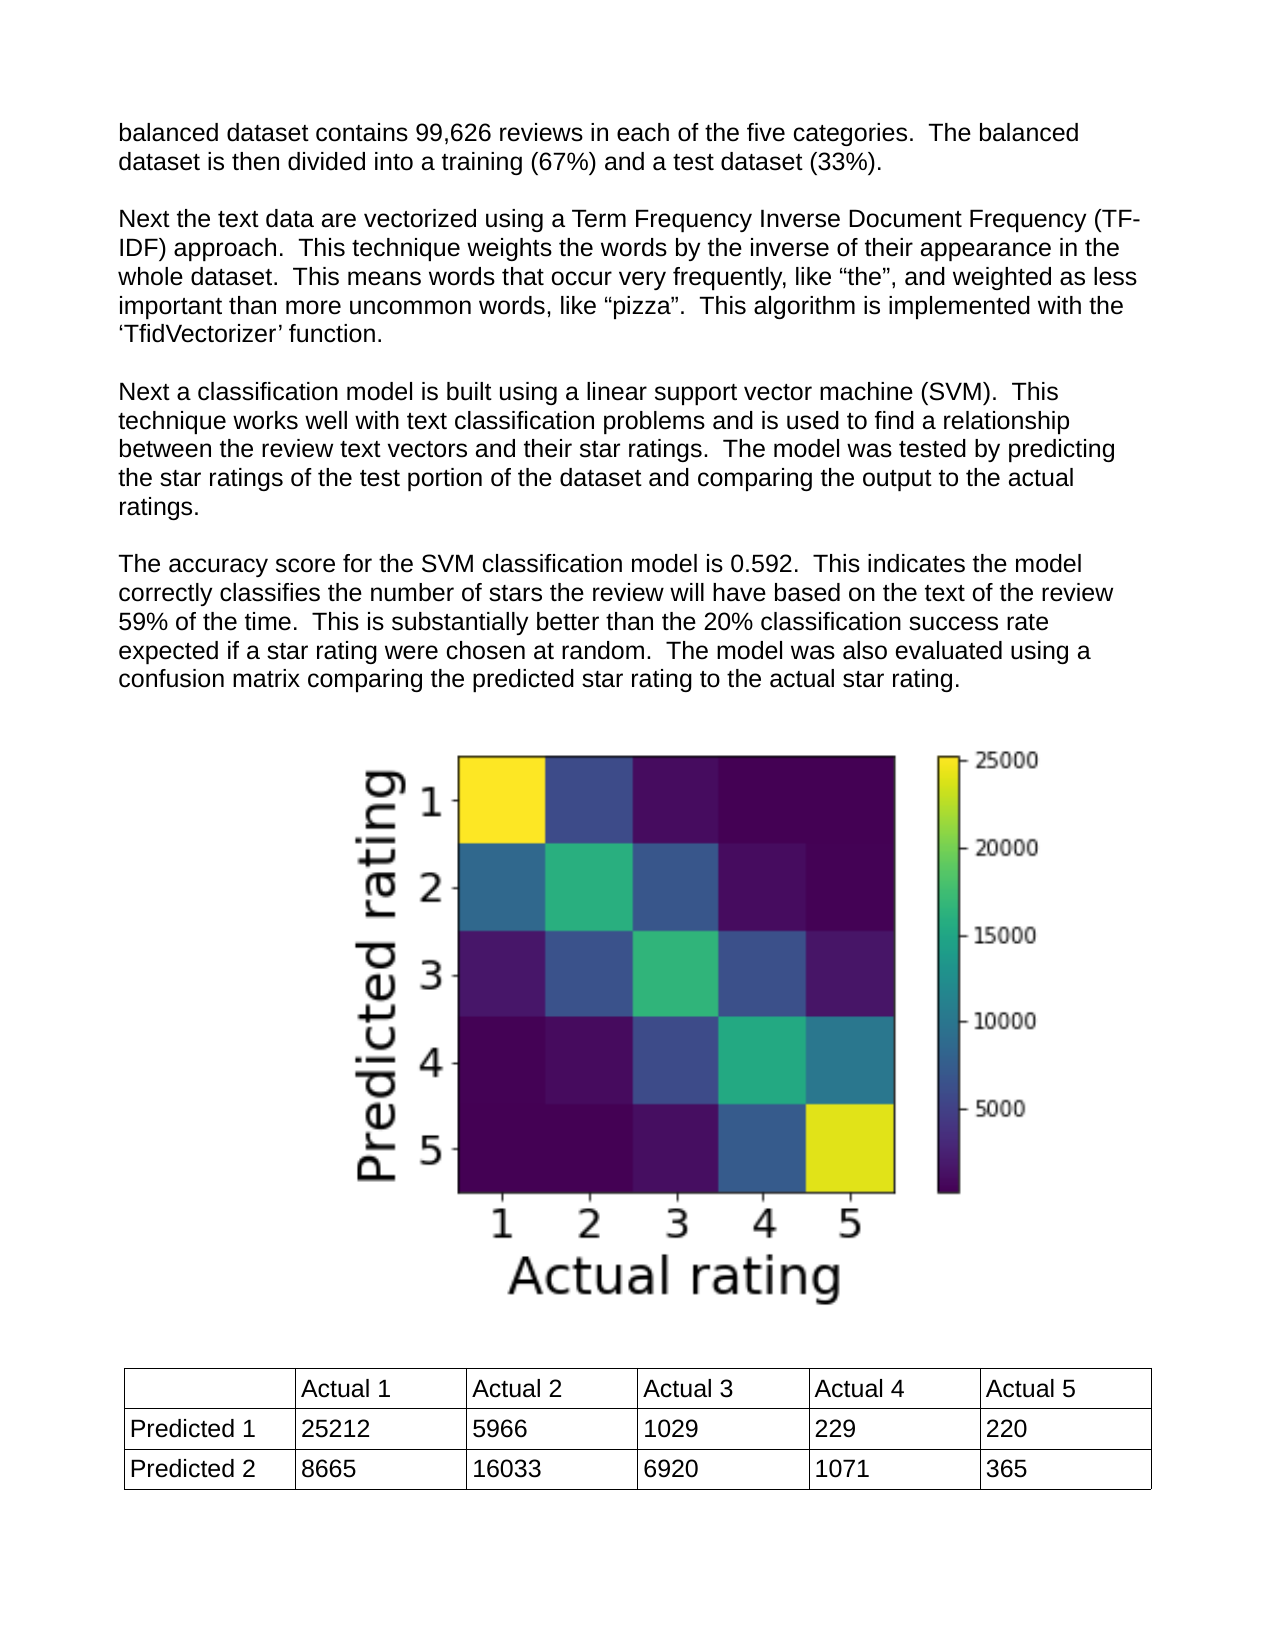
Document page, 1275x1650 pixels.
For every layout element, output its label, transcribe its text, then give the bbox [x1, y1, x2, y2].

table_cell 6920 [638, 1450, 809, 1489]
table_cell 220 [981, 1409, 1151, 1448]
table_header Actual 3 [638, 1369, 809, 1408]
table_cell 1029 [638, 1409, 809, 1448]
picture [187, 727, 1088, 1328]
table_header [118, 722, 1157, 1362]
table_cell 5966 [467, 1409, 637, 1448]
text Next the text data are vectorized using a Term Frequency Inverse Document Frequency (TF-IDF) approach. This technique weights the words by the inverse of their appearance in the whole dataset. This means words that occur very frequently, like “the”, and weighted as less important than more uncommon words, like “pizza”. This algorithm is implemented with the ‘TfidVectorizer’ function. [118, 204, 1157, 348]
table_header Actual 4 [810, 1369, 980, 1408]
table_cell 8665 [296, 1450, 466, 1489]
table_header Actual 2 [467, 1369, 637, 1408]
table_cell 229 [810, 1409, 980, 1448]
table_cell 25212 [296, 1409, 466, 1448]
table_cell Predicted 2 [125, 1450, 295, 1489]
table_cell 365 [981, 1450, 1151, 1489]
table_header [125, 1369, 295, 1408]
table_header Actual 1 [296, 1369, 466, 1408]
table_header Actual 5 [981, 1369, 1151, 1408]
table_cell Predicted 1 [125, 1409, 295, 1448]
table_cell 1071 [810, 1450, 980, 1489]
text The accuracy score for the SVM classification model is 0.592. This indicates the model correctly classifies the number of stars the review will have based on the text of the review 59% of the time. This is substantially better than the 20% classification success rate expected if a star rating were chosen at random. The model was also evaluated using a confusion matrix comparing the predicted star rating to the actual star rating. [118, 549, 1157, 693]
text balanced dataset contains 99,626 reviews in each of the five categories. The balanced dataset is then divided into a training (67%) and a test dataset (33%). [118, 118, 1157, 176]
table_cell 16033 [467, 1450, 637, 1489]
table_cell [118, 1362, 1157, 1532]
text Next a classification model is built using a linear support vector machine (SVM). This technique works well with text classification problems and is used to find a relationship between the review text vectors and their star ratings. The model was tested by predicting the star ratings of the test portion of the dataset and comparing the output to the actual ratings. [118, 377, 1157, 521]
